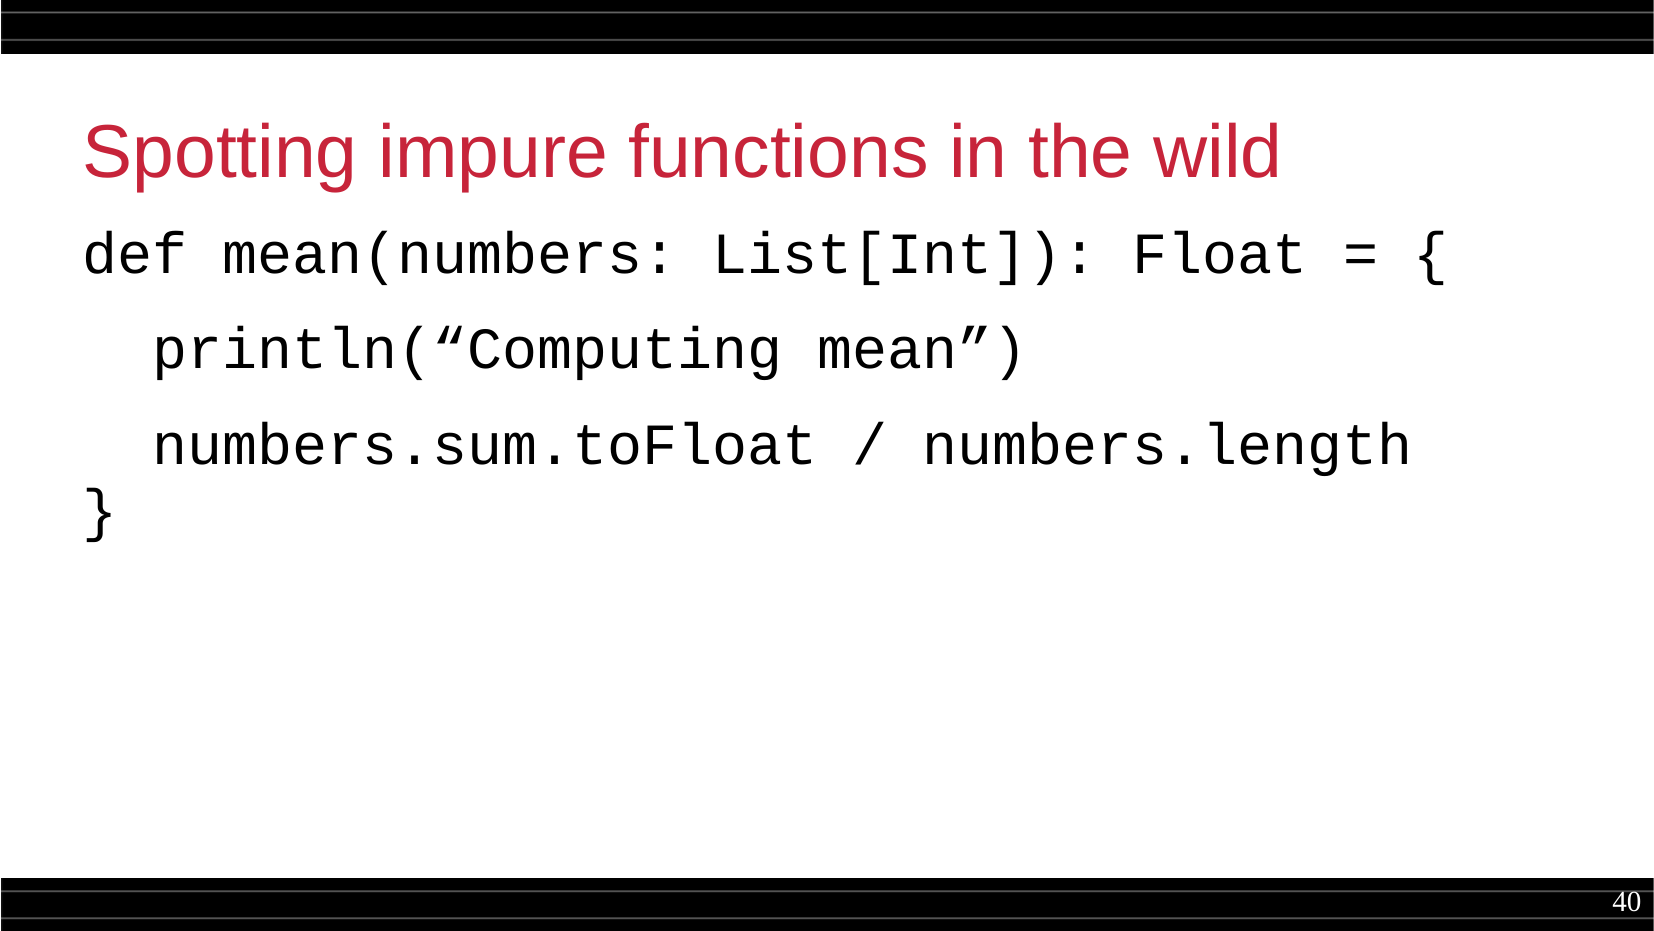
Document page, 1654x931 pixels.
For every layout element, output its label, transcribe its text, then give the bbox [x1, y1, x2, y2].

picture [1, 0, 1654, 54]
title Spotting impure functions in the wild [82, 92, 1571, 211]
list def mean(numbers: List[Int]): Float = { println(“Computing mean”) numbers.sum.toFloat / numbers.length } [82, 225, 1571, 856]
picture [1, 878, 1654, 931]
